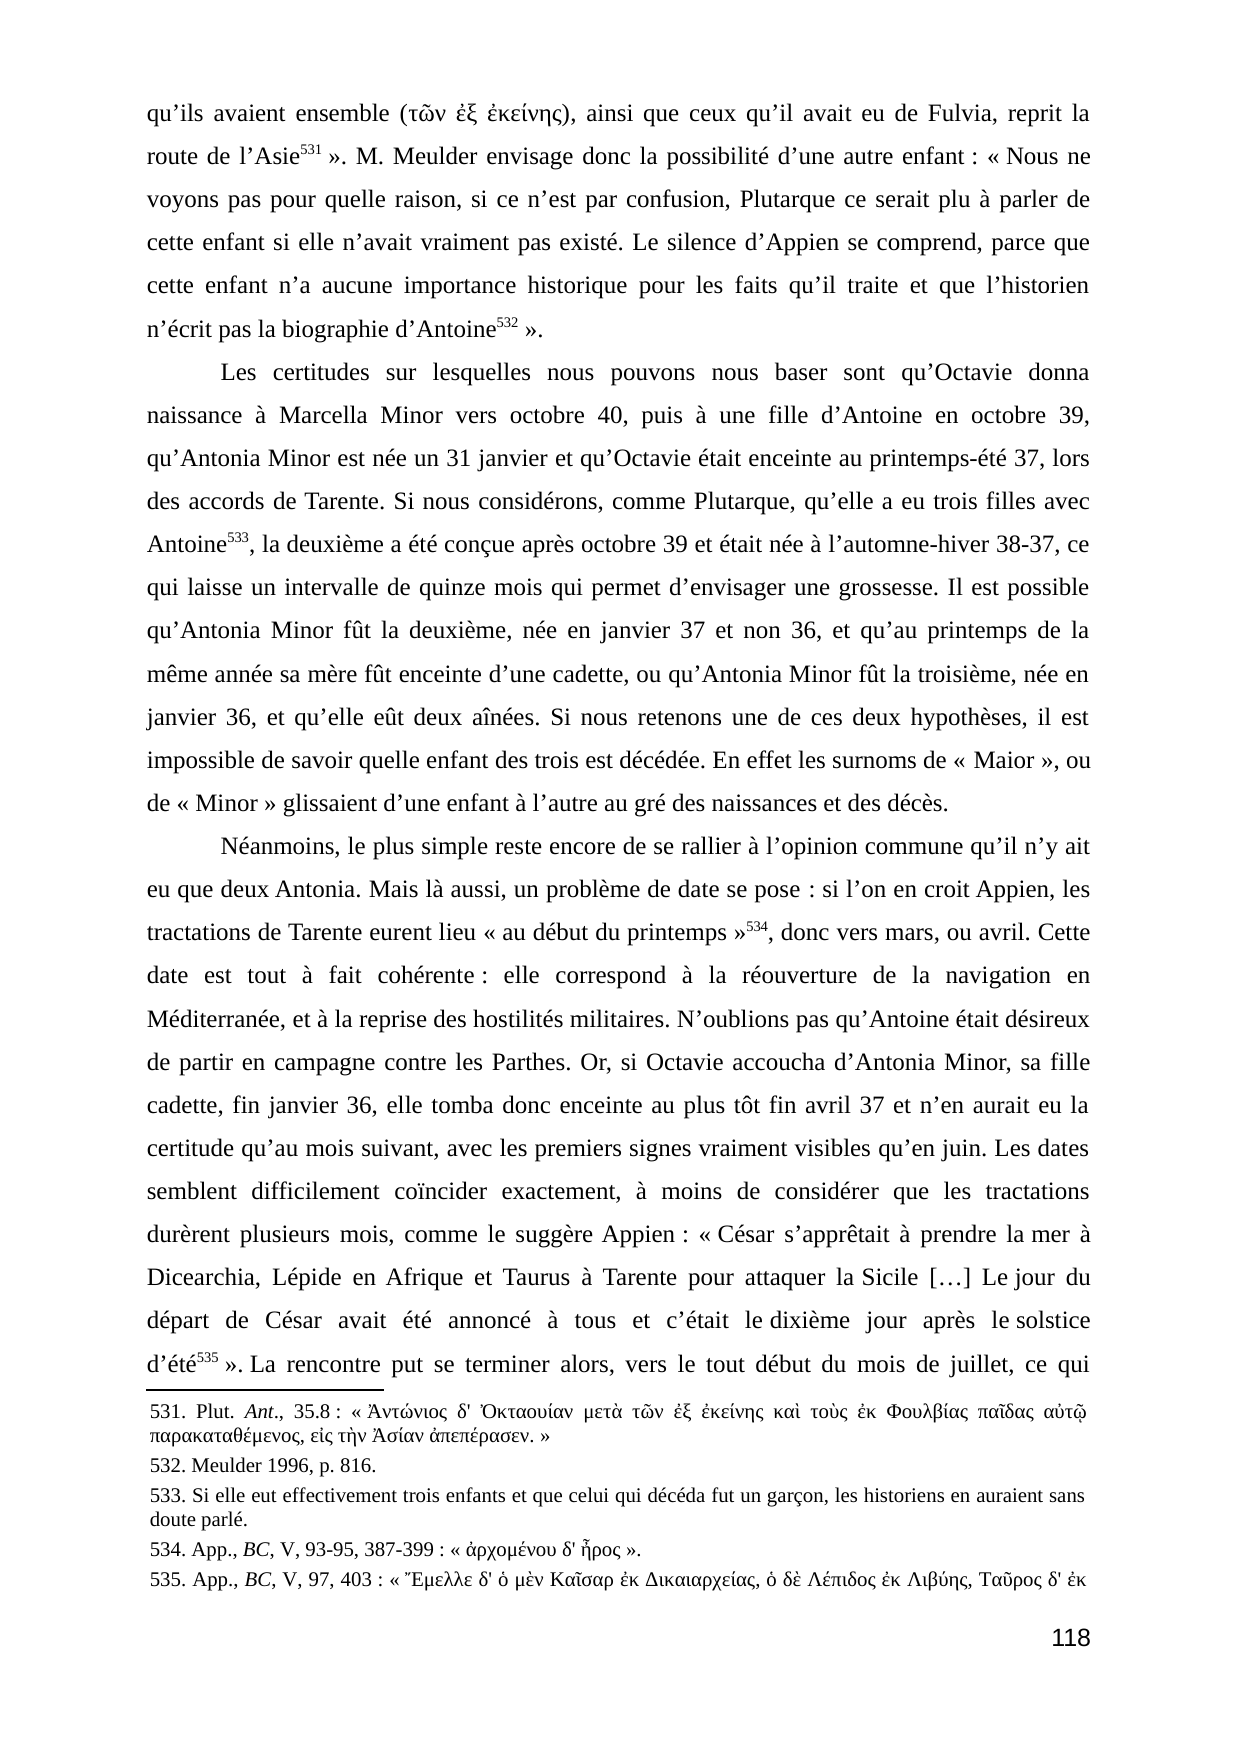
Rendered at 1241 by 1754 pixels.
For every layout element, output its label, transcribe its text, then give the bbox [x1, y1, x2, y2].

text . App., BC, V, 97, 403 : « Ἔμελλε δ' ὁ μὲν Καῖσαρ ἐκ Δικαιαρχείας, ὁ δὲ Λέπιδος ἐκ Λιβύης, Ταῦρος δ' ἐκ [147, 1563, 1091, 1593]
text Les certitudes sur lesquelles nous pouvons nous baser sont qu’Octavie donna naissance à Marcella Minor vers octobre 40, puis à une fille d’Antoine en octobre 39, qu’Antonia Minor est née un 31 janvier et qu’Octavie était enceinte au printemps-été 37, lors des accords de Tarente. Si nous considérons, comme Plutarque, qu’elle a eu trois filles avec Antoine, la deuxième a été conçue après octobre 39 et était née à l’automne-hiver 38-37, ce qui laisse un intervalle de quinze mois qui permet d’envisager une grossesse. Il est possible qu’Antonia Minor fût la deuxième, née en janvier 37 et non 36, et qu’au printemps de la même année sa mère fût enceinte d’une cadette, ou qu’Antonia Minor fût la troisième, née en janvier 36, et qu’elle eût deux aînées. Si nous retenons une de ces deux hypothèses, il est impossible de savoir quelle enfant des trois est décédée. En effet les surnoms de « Maior », ou de « Minor » glissaient d’une enfant à l’autre au gré des naissances et des décès. [147, 357, 1091, 817]
text . App., BC, V, 93-95, 387-399 : « ἀρχομένου δ' ἦρος ». [147, 1534, 1091, 1563]
text Néanmoins, le plus simple reste encore de se rallier à l’opinion commune qu’il n’y ait eu que deux Antonia. Mais là aussi, un problème de date se pose : si l’on en croit Appien, les tractations de Tarente eurent lieu « au début du printemps », donc vers mars, ou avril. Cette date est tout à fait cohérente : elle correspond à la réouverture de la navigation en Méditerranée, et à la reprise des hostilités militaires. N’oublions pas qu’Antoine était désireux de partir en campagne contre les Parthes. Or, si Octavie accoucha d’Antonia Minor, sa fille cadette, fin janvier 36, elle tomba donc enceinte au plus tôt fin avril 37 et n’en aurait eu la certitude qu’au mois suivant, avec les premiers signes vraiment visibles qu’en juin. Les dates semblent difficilement coïncider exactement, à moins de considérer que les tractations durèrent plusieurs mois, comme le suggère Appien : « César s’apprêtait à prendre la mer à Dicearchia, Lépide en Afrique et Taurus à Tarente pour attaquer la Sicile […] Le jour du départ de César avait été annoncé à tous et c’était le dixième jour après le solstice d’été ». La rencontre put se terminer alors, vers le tout début du mois de juillet, ce qui [147, 831, 1091, 1377]
text . Plut. Ant., 35.8 : « Ἀντώνιος δ' Ὀκταουίαν μετὰ τῶν ἐξ ἐκείνης καὶ τοὺς ἐκ Φουλβίας παῖδας αὐτῷ παρακαταθέμενος, εἰς τὴν Ἀσίαν ἀπεπέρασεν. » [147, 1396, 1091, 1450]
text qu’ils avaient ensemble (τῶν ἐξ ἐκείνης), ainsi que ceux qu’il avait eu de Fulvia, reprit la route de l’Asie ». M. Meulder envisage donc la possibilité d’une autre enfant : « Nous ne voyons pas pour quelle raison, si ce n’est par confusion, Plutarque ce serait plu à parler de cette enfant si elle n’avait vraiment pas existé. Le silence d’Appien se comprend, parce que cette enfant n’a aucune importance historique pour les faits qu’il traite et que l’historien n’écrit pas la biographie d’Antoine ». [147, 98, 1091, 342]
text . Meulder 1996, p. 816. [147, 1450, 1091, 1480]
text . Si elle eut effectivement trois enfants et que celui qui décéda fut un garçon, les historiens en auraient sans doute parlé. [147, 1480, 1091, 1534]
